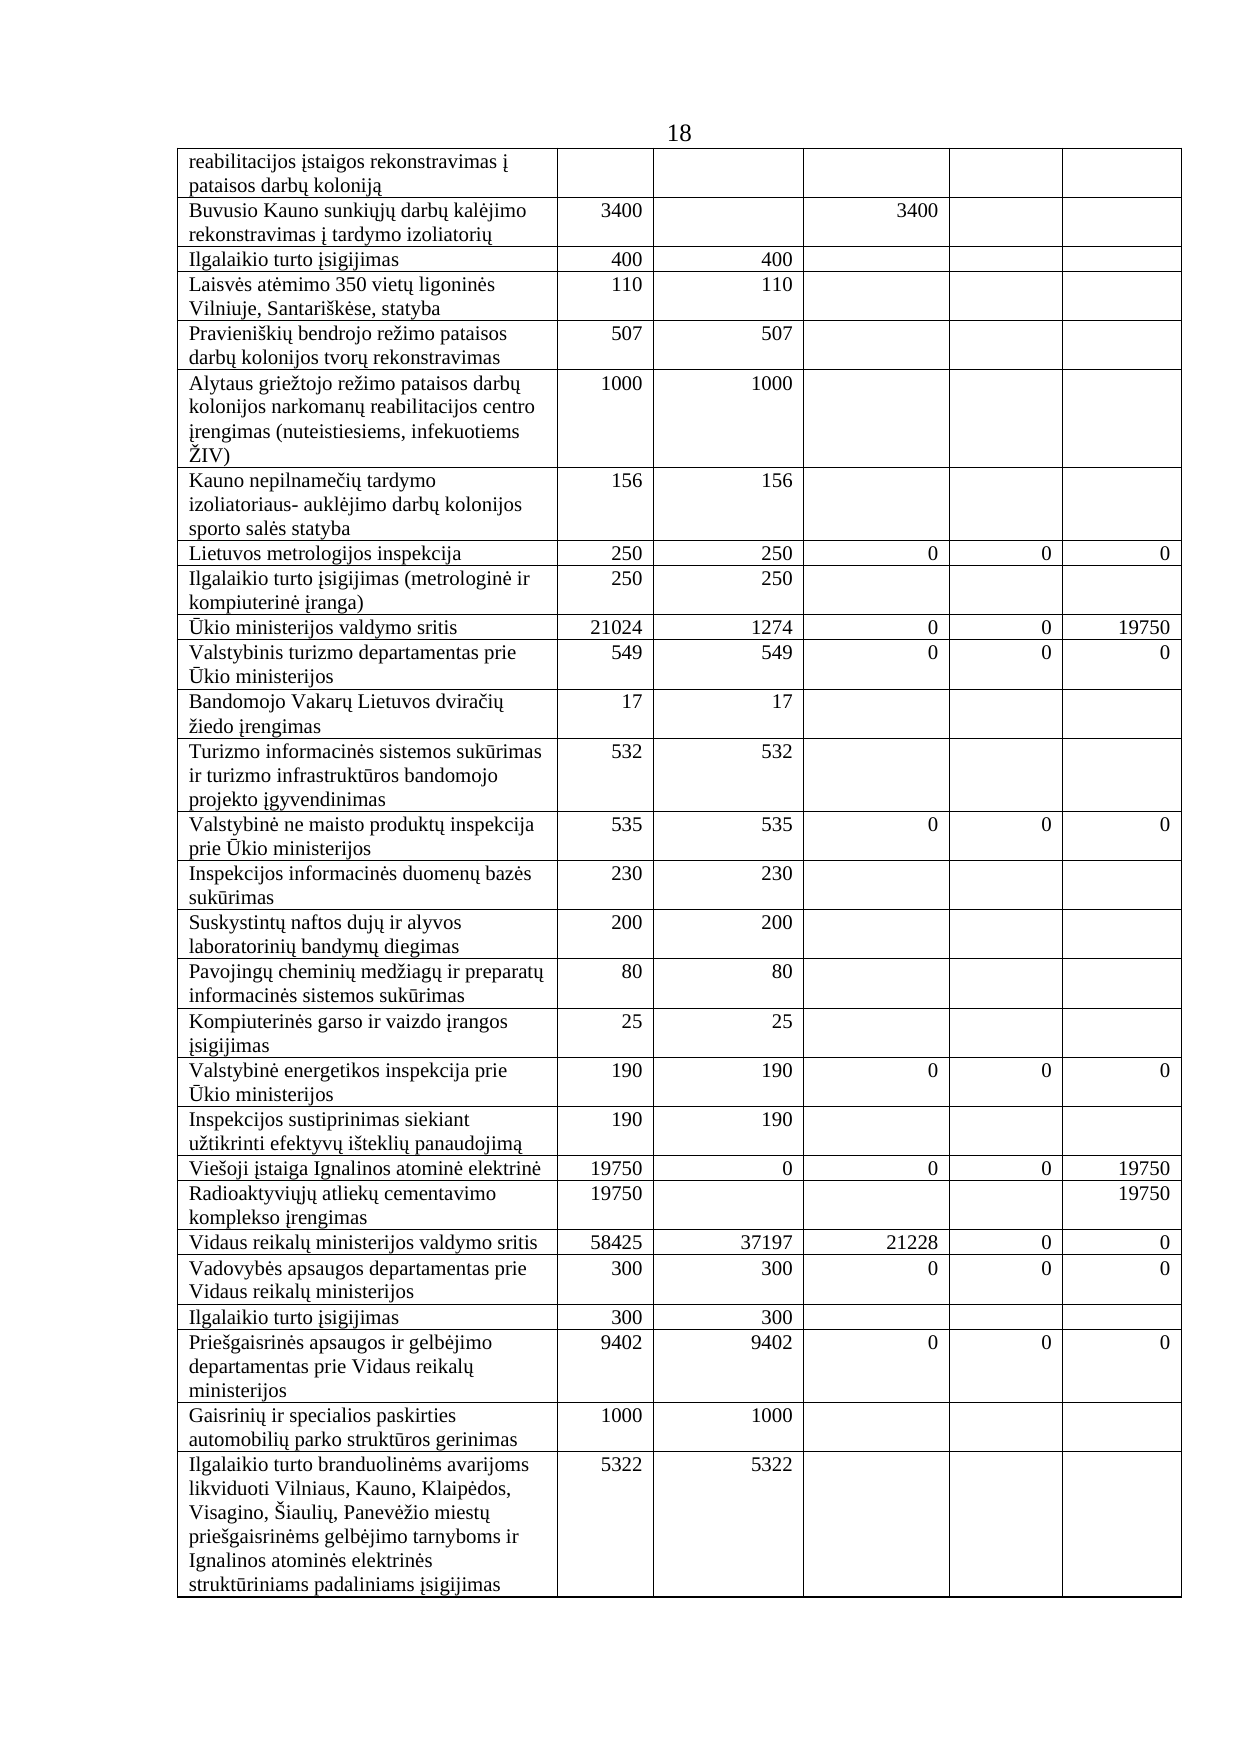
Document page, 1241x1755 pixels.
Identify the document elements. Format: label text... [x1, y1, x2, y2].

table_cell Radioaktyviųjų atliekų cementavimo komplekso įrengimas [178, 1181, 557, 1229]
table_cell Kauno nepilnamečių tardymo izoliatoriaus- auklėjimo darbų kolonijos sporto salės statyba [178, 468, 557, 540]
table_cell 250 [654, 541, 803, 565]
table_cell 0 [1063, 812, 1181, 860]
table_cell [1063, 861, 1181, 909]
table_cell 0 [950, 1230, 1062, 1254]
table_cell 535 [654, 812, 803, 860]
table_cell [950, 272, 1062, 320]
table_cell Pavojingų cheminių medžiagų ir preparatų informacinės sistemos sukūrimas [178, 959, 557, 1007]
table_cell 0 [1063, 1230, 1181, 1254]
table_cell 1000 [654, 370, 803, 467]
table_cell [804, 272, 949, 320]
table_cell 0 [1063, 1330, 1181, 1402]
table_cell [950, 1403, 1062, 1451]
table_cell [804, 1009, 949, 1057]
table_cell Inspekcijos informacinės duomenų bazės sukūrimas [178, 861, 557, 909]
table_cell 19750 [1063, 1181, 1181, 1229]
table_cell 0 [804, 812, 949, 860]
table_cell 300 [558, 1305, 653, 1329]
table_cell 0 [950, 640, 1062, 688]
table_cell [1063, 910, 1181, 958]
table_cell [950, 198, 1062, 246]
table_cell [654, 149, 803, 197]
table_cell [804, 910, 949, 958]
table_cell 9402 [558, 1330, 653, 1402]
table_cell [1063, 1107, 1181, 1155]
table_cell 549 [558, 640, 653, 688]
table_cell [804, 1403, 949, 1451]
table_cell [654, 1181, 803, 1229]
table_cell 0 [804, 1156, 949, 1180]
table_cell 1000 [558, 370, 653, 467]
table_cell [804, 247, 949, 271]
table_cell 400 [654, 247, 803, 271]
table_cell 1000 [654, 1403, 803, 1451]
table_cell [950, 861, 1062, 909]
table_cell 3400 [804, 198, 949, 246]
table_cell [558, 149, 653, 197]
table_cell Priešgaisrinės apsaugos ir gelbėjimo departamentas prie Vidaus reikalų ministerijos [178, 1330, 557, 1402]
table_cell 549 [654, 640, 803, 688]
table_cell Inspekcijos sustiprinimas siekiant užtikrinti efektyvų išteklių panaudojimą [178, 1107, 557, 1155]
table_cell [950, 959, 1062, 1007]
table_cell 250 [654, 566, 803, 614]
table_cell [804, 468, 949, 540]
table_cell 1274 [654, 615, 803, 639]
table_cell 110 [654, 272, 803, 320]
table_cell 190 [558, 1058, 653, 1106]
table_cell 0 [654, 1156, 803, 1180]
table_cell [1063, 566, 1181, 614]
table_cell Kompiuterinės garso ir vaizdo įrangos įsigijimas [178, 1009, 557, 1057]
table_cell 300 [654, 1305, 803, 1329]
table_cell 0 [804, 1330, 949, 1402]
table_cell [1063, 149, 1181, 197]
table_cell 0 [1063, 640, 1181, 688]
table_cell 17 [558, 690, 653, 738]
table_cell [804, 1305, 949, 1329]
table_cell 58425 [558, 1230, 653, 1254]
table_cell [804, 739, 949, 811]
table_cell Alytaus griežtojo režimo pataisos darbų kolonijos narkomanų reabilitacijos centro įrengimas (nuteistiesiems, infekuotiems ŽIV) [178, 370, 557, 467]
table_cell Lietuvos metrologijos inspekcija [178, 541, 557, 565]
table_cell [1063, 1403, 1181, 1451]
table_cell 190 [558, 1107, 653, 1155]
table_cell 230 [558, 861, 653, 909]
table_cell [950, 566, 1062, 614]
table_cell Turizmo informacinės sistemos sukūrimas ir turizmo infrastruktūros bandomojo projekto įgyvendinimas [178, 739, 557, 811]
table_cell 0 [1063, 1058, 1181, 1106]
table_cell 9402 [654, 1330, 803, 1402]
table_cell 80 [654, 959, 803, 1007]
table_cell [1063, 321, 1181, 369]
table_cell [1063, 739, 1181, 811]
table_cell [1063, 690, 1181, 738]
table_cell Valstybinė ne maisto produktų inspekcija prie Ūkio ministerijos [178, 812, 557, 860]
table_cell Valstybinė energetikos inspekcija prie Ūkio ministerijos [178, 1058, 557, 1106]
table_cell Ilgalaikio turto įsigijimas (metrologinė ir kompiuterinė įranga) [178, 566, 557, 614]
table_cell Suskystintų naftos dujų ir alyvos laboratorinių bandymų diegimas [178, 910, 557, 958]
table_cell 21228 [804, 1230, 949, 1254]
table_cell [1063, 1009, 1181, 1057]
table_cell 25 [654, 1009, 803, 1057]
table_cell [804, 1452, 949, 1596]
table_cell 532 [654, 739, 803, 811]
table_cell [1063, 247, 1181, 271]
table_cell [1063, 370, 1181, 467]
table_cell 250 [558, 541, 653, 565]
table_cell 190 [654, 1058, 803, 1106]
table_cell [950, 321, 1062, 369]
table_cell 0 [950, 1156, 1062, 1180]
table_cell 190 [654, 1107, 803, 1155]
table_cell Ilgalaikio turto įsigijimas [178, 1305, 557, 1329]
table_cell 0 [804, 1058, 949, 1106]
table_cell 21024 [558, 615, 653, 639]
table_cell Vadovybės apsaugos departamentas prie Vidaus reikalų ministerijos [178, 1255, 557, 1303]
table_cell [804, 1107, 949, 1155]
table_cell 507 [558, 321, 653, 369]
table_cell 300 [654, 1255, 803, 1303]
table_cell 5322 [558, 1452, 653, 1596]
table_cell [950, 1107, 1062, 1155]
table_cell 0 [1063, 1255, 1181, 1303]
table_cell 0 [804, 541, 949, 565]
table_cell 300 [558, 1255, 653, 1303]
table_cell [950, 1452, 1062, 1596]
table_cell [950, 1181, 1062, 1229]
table_cell [950, 739, 1062, 811]
table_cell [950, 468, 1062, 540]
table_cell [804, 959, 949, 1007]
table_cell 230 [654, 861, 803, 909]
table_cell 156 [558, 468, 653, 540]
table_cell [804, 566, 949, 614]
table_cell Ūkio ministerijos valdymo sritis [178, 615, 557, 639]
table_cell Bandomojo Vakarų Lietuvos dviračių žiedo įrengimas [178, 690, 557, 738]
table_cell [1063, 468, 1181, 540]
table_cell [654, 198, 803, 246]
table_cell 1000 [558, 1403, 653, 1451]
table_cell 5322 [654, 1452, 803, 1596]
table_cell 3400 [558, 198, 653, 246]
table_cell 200 [558, 910, 653, 958]
table_cell 19750 [1063, 615, 1181, 639]
table_cell 200 [654, 910, 803, 958]
table_cell 250 [558, 566, 653, 614]
table_cell [804, 861, 949, 909]
table_cell 0 [804, 615, 949, 639]
table_cell [950, 690, 1062, 738]
table_cell 19750 [558, 1181, 653, 1229]
table_cell Laisvės atėmimo 350 vietų ligoninės Vilniuje, Santariškėse, statyba [178, 272, 557, 320]
table_cell [1063, 1452, 1181, 1596]
table_cell [950, 910, 1062, 958]
table_cell reabilitacijos įstaigos rekonstravimas į pataisos darbų koloniją [178, 149, 557, 197]
table_cell 507 [654, 321, 803, 369]
table_cell Valstybinis turizmo departamentas prie Ūkio ministerijos [178, 640, 557, 688]
table_cell 0 [950, 1330, 1062, 1402]
table_cell Ilgalaikio turto įsigijimas [178, 247, 557, 271]
table_cell 400 [558, 247, 653, 271]
table_cell 0 [804, 640, 949, 688]
table_cell [804, 1181, 949, 1229]
table_cell 532 [558, 739, 653, 811]
table_cell [804, 149, 949, 197]
table_cell [950, 370, 1062, 467]
table_cell Viešoji įstaiga Ignalinos atominė elektrinė [178, 1156, 557, 1180]
table_cell Buvusio Kauno sunkiųjų darbų kalėjimo rekonstravimas į tardymo izoliatorių [178, 198, 557, 246]
table_cell [1063, 959, 1181, 1007]
table_cell 0 [804, 1255, 949, 1303]
table_cell [950, 1305, 1062, 1329]
table_cell 0 [950, 541, 1062, 565]
table_cell 80 [558, 959, 653, 1007]
table_cell 0 [950, 615, 1062, 639]
table_cell 0 [950, 812, 1062, 860]
table_cell 156 [654, 468, 803, 540]
table_cell Ilgalaikio turto branduolinėms avarijoms likviduoti Vilniaus, Kauno, Klaipėdos, Visagino, Šiaulių, Panevėžio miestų priešgaisrinėms gelbėjimo tarnyboms ir Ignalinos atominės elektrinės struktūriniams padaliniams įsigijimas [178, 1452, 557, 1596]
table_cell 110 [558, 272, 653, 320]
table_cell 535 [558, 812, 653, 860]
table_cell [1063, 1305, 1181, 1329]
table_cell 0 [950, 1255, 1062, 1303]
table_cell 25 [558, 1009, 653, 1057]
table_cell Gaisrinių ir specialios paskirties automobilių parko struktūros gerinimas [178, 1403, 557, 1451]
table_cell Pravieniškių bendrojo režimo pataisos darbų kolonijos tvorų rekonstravimas [178, 321, 557, 369]
table_cell 19750 [1063, 1156, 1181, 1180]
table_cell [804, 370, 949, 467]
table_cell [950, 247, 1062, 271]
table_cell Vidaus reikalų ministerijos valdymo sritis [178, 1230, 557, 1254]
table_cell [950, 1009, 1062, 1057]
table_cell [804, 690, 949, 738]
table_cell [1063, 272, 1181, 320]
table_cell [1063, 198, 1181, 246]
table_cell 0 [950, 1058, 1062, 1106]
table_cell [804, 321, 949, 369]
table_cell 37197 [654, 1230, 803, 1254]
table_cell 19750 [558, 1156, 653, 1180]
table_cell 17 [654, 690, 803, 738]
table_cell 0 [1063, 541, 1181, 565]
table_cell [950, 149, 1062, 197]
